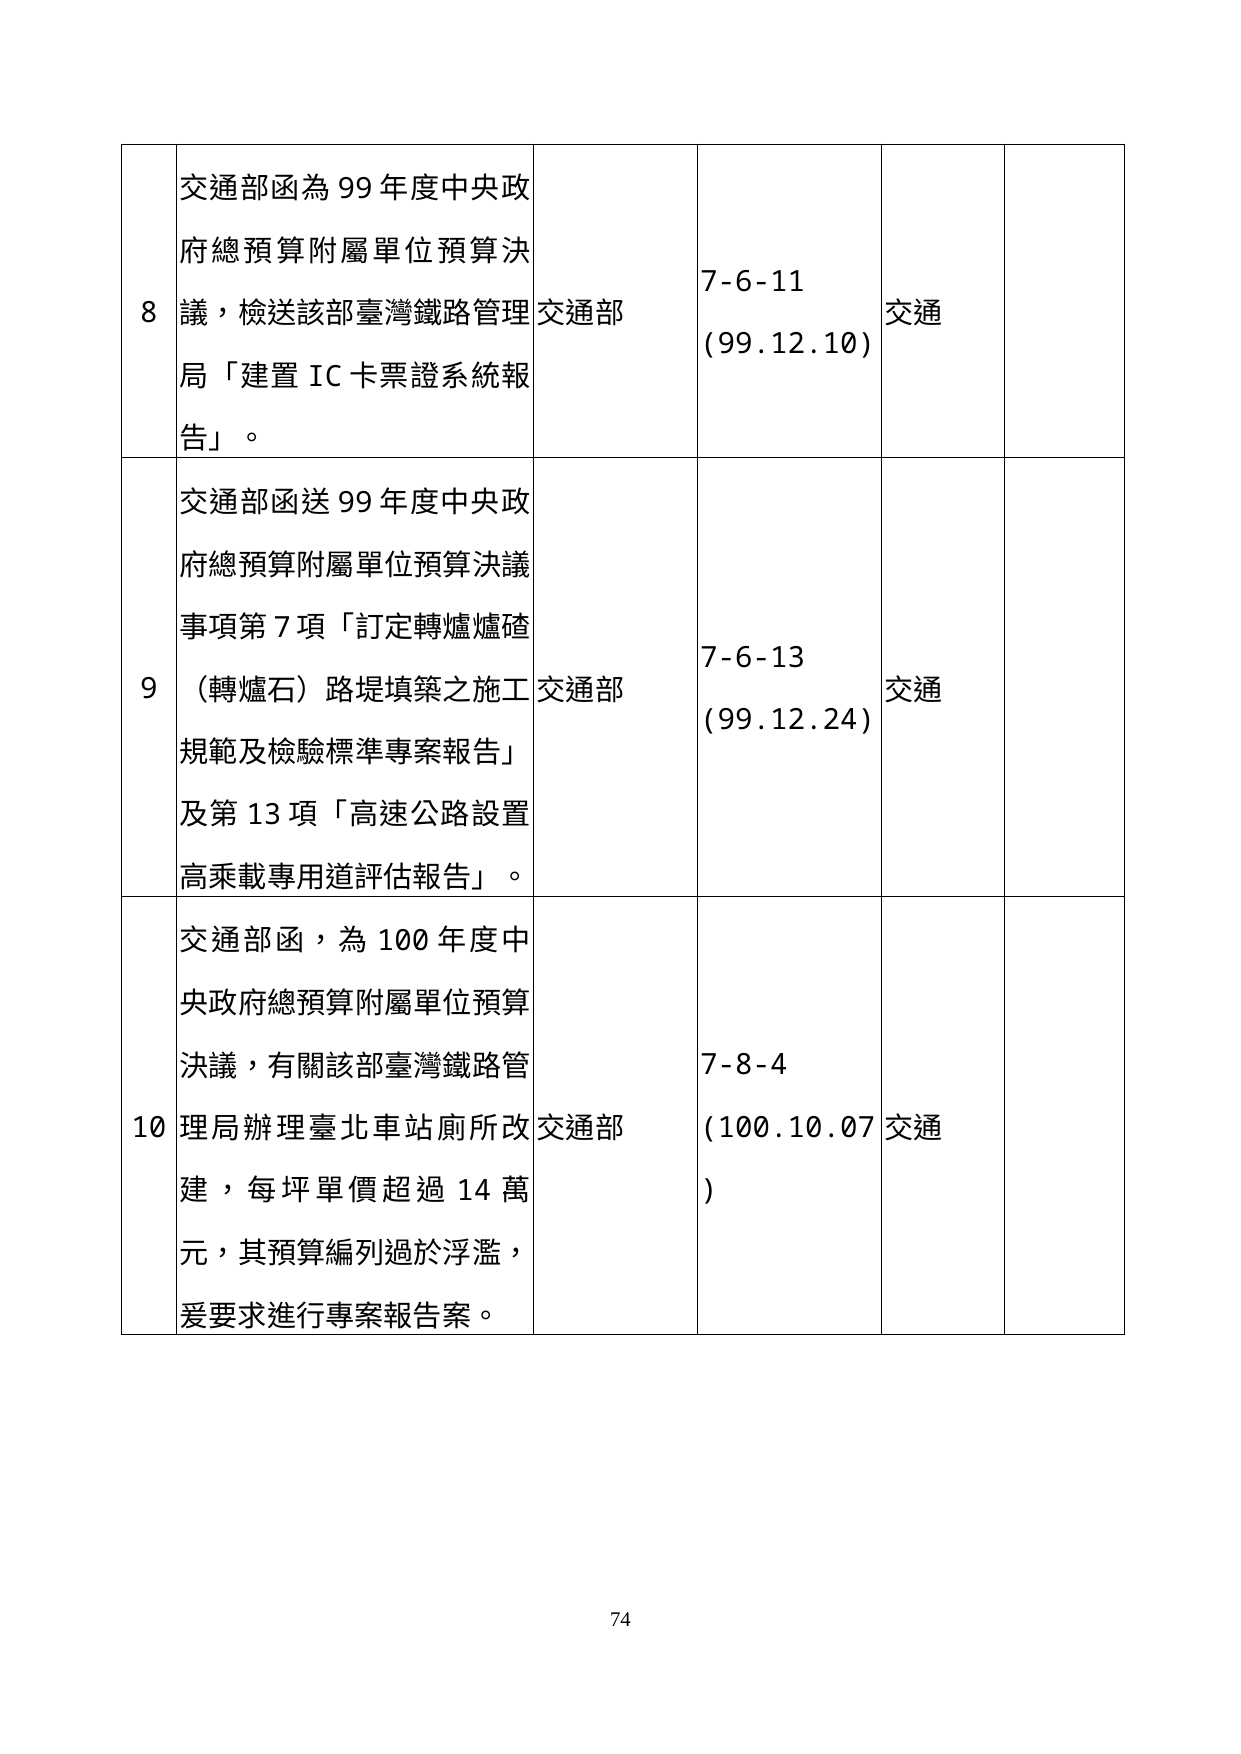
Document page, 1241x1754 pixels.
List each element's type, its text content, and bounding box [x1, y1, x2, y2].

table_cell 10 [122, 897, 176, 1334]
table_cell 8 [122, 145, 176, 457]
table_cell [1005, 897, 1124, 1334]
table_cell 交通部函送99年度中央政府總預算附屬單位預算決議事項第7項「訂定轉爐爐碴（轉爐石）路堤填築之施工規範及檢驗標準專案報告」及第13項「高速公路設置高乘載專用道評估報告」。 [177, 458, 533, 896]
table_cell 交通 [882, 145, 1004, 457]
table_cell 7-8-4 (100.10.07) [698, 897, 881, 1334]
table_cell [1005, 458, 1124, 896]
table_cell 交通部函，為100年度中央政府總預算附屬單位預算決議，有關該部臺灣鐵路管理局辦理臺北車站廁所改建，每坪單價超過14萬元，其預算編列過於浮濫，爰要求進行專案報告案。 [177, 897, 533, 1334]
table_cell 交通 [882, 897, 1004, 1334]
table_cell 交通部函為99年度中央政府總預算附屬單位預算決議，檢送該部臺灣鐵路管理局「建置IC卡票證系統報告」。 [177, 145, 533, 457]
table_cell 交通部 [534, 145, 697, 457]
table_cell 9 [122, 458, 176, 896]
table_cell [1005, 145, 1124, 457]
table_cell 交通部 [534, 458, 697, 896]
table_cell 交通部 [534, 897, 697, 1334]
table_cell 7-6-11 (99.12.10) [698, 145, 881, 457]
table_cell 交通 [882, 458, 1004, 896]
table_cell 7-6-13 (99.12.24) [698, 458, 881, 896]
